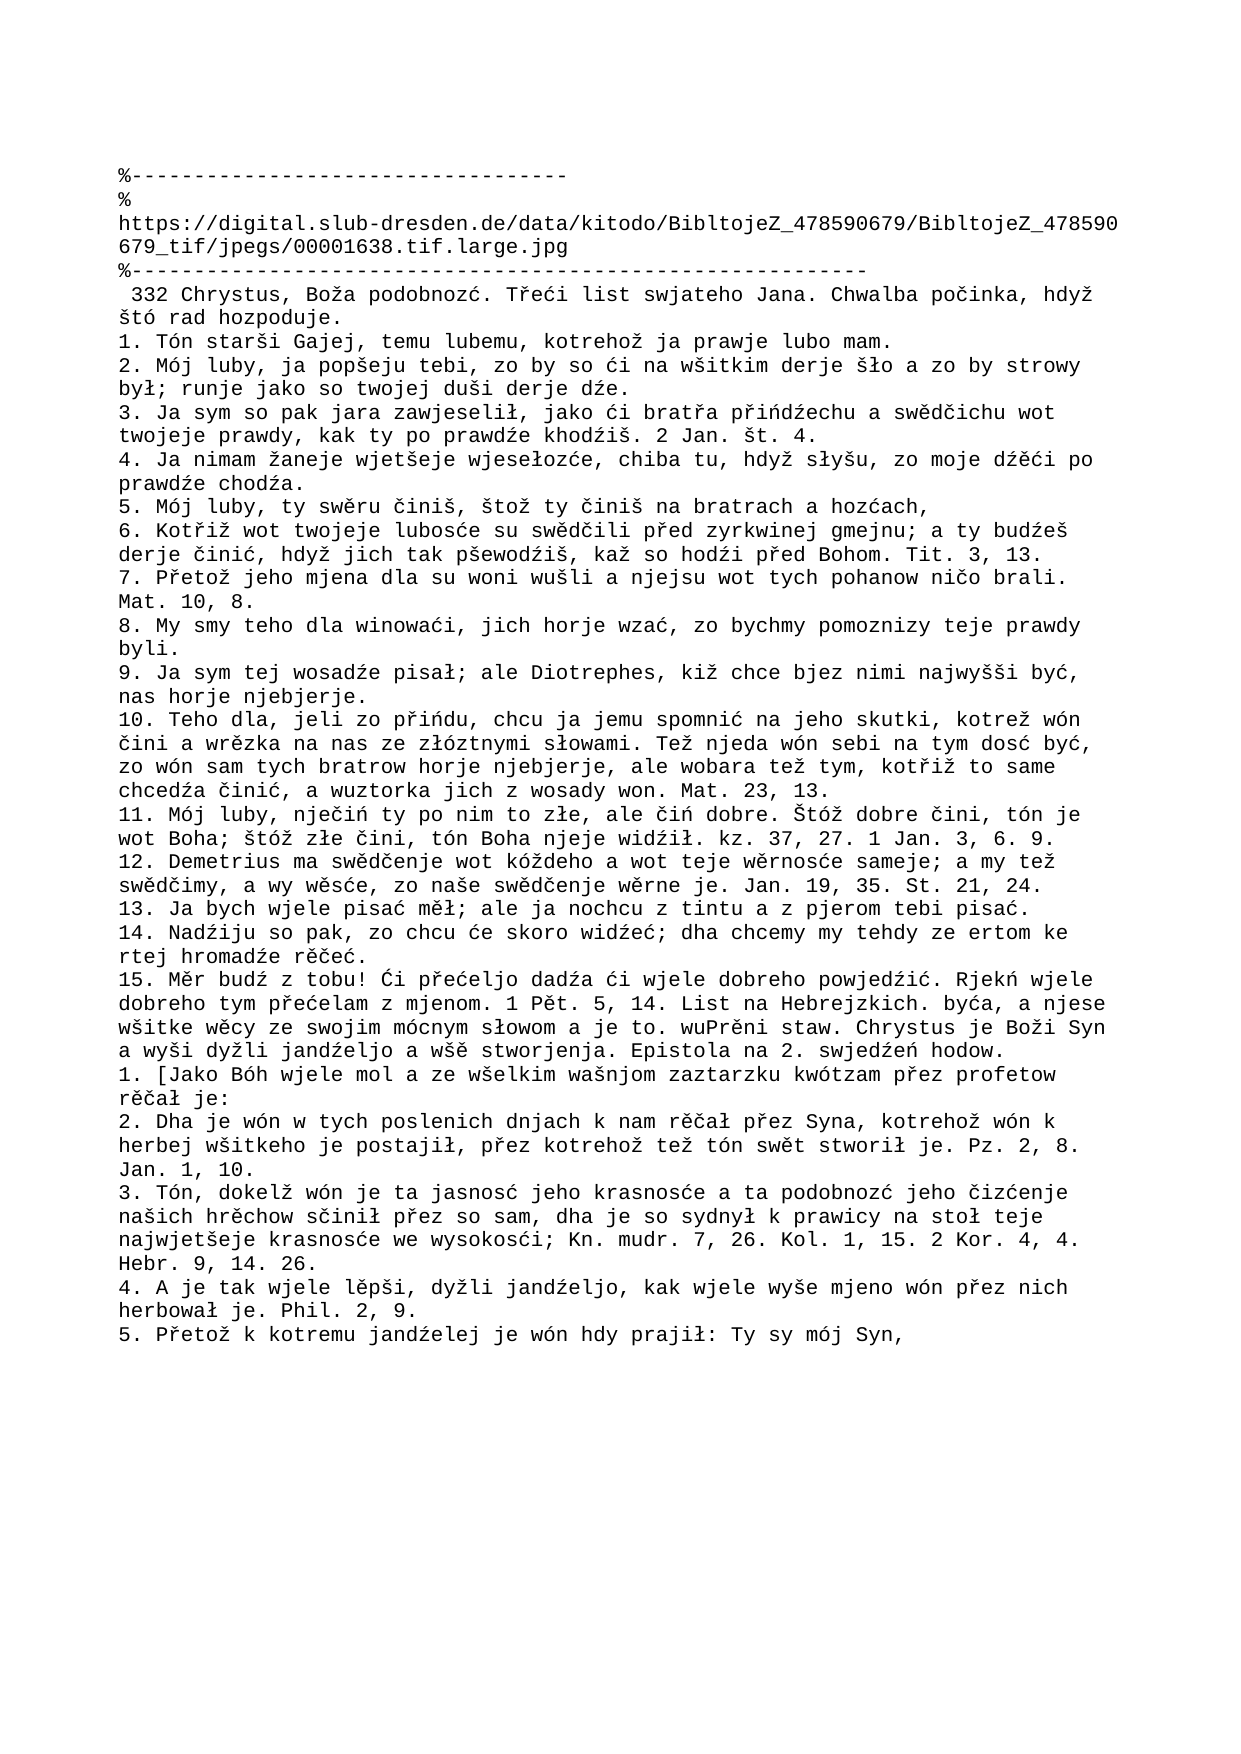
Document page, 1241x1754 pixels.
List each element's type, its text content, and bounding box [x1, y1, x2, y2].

text 4. Ja nimam žaneje wjetšeje wjesełozće, chiba tu, hdyž słyšu, zo moje dźěći po prawdźe chodźa. [118, 449, 1122, 496]
text 3. Tón, dokelž wón je ta jasnosć jeho krasnosće a ta podobnozć jeho čizćenje našich hrěchow sčinił přez so sam, dha je so sydnył k prawicy na stoł teje najwjetšeje krasnosće we wysokosći; Kn. mudr. 7, 26. Kol. 1, 15. 2 Kor. 4, 4. Hebr. 9, 14. 26. [118, 1182, 1122, 1277]
text 15. Měr budź z tobu! Ći přećeljo dadźa ći wjele dobreho powjedźić. Rjekń wjele dobreho tym přećelam z mjenom. 1 Pět. 5, 14. List na Hebrejzkich. byća, a njese wšitke wěcy ze swojim mócnym słowom a je to. wuPrěni staw. Chrystus je Boži Syn a wyši dyžli jandźeljo a wšě stworjenja. Epistola na 2. swjedźeń hodow. [118, 969, 1122, 1064]
text 10. Teho dla, jeli zo přińdu, chcu ja jemu spomnić na jeho skutki, kotrež wón čini a wrězka na nas ze złóztnymi słowami. Tež njeda wón sebi na tym dosć być, zo wón sam tych bratrow horje njebjerje, ale wobara tež tym, kotřiž to same chcedźa činić, a wuztorka jich z wosady won. Mat. 23, 13. [118, 709, 1122, 804]
text 9. Ja sym tej wosadźe pisał; ale Diotrephes, kiž chce bjez nimi najwyšši być, nas horje njebjerje. [118, 662, 1122, 709]
text 8. My smy teho dla winowaći, jich horje wzać, zo bychmy pomoznizy teje prawdy byli. [118, 615, 1122, 662]
text 12. Demetrius ma swědčenje wot kóždeho a wot teje wěrnosće sameje; a my tež swědčimy, a wy wěsće, zo naše swědčenje wěrne je. Jan. 19, 35. St. 21, 24. [118, 851, 1122, 898]
text 6. Kotřiž wot twojeje lubosće su swědčili před zyrkwinej gmejnu; a ty budźeš derje činić, hdyž jich tak pšewodźiš, kaž so hodźi před Bohom. Tit. 3, 13. [118, 520, 1122, 567]
text 4. A je tak wjele lěpši, dyžli jandźeljo, kak wjele wyše mjeno wón přez nich herbował je. Phil. 2, 9. [118, 1277, 1122, 1324]
text 14. Nadźiju so pak, zo chcu će skoro widźeć; dha chcemy my tehdy ze ertom ke rtej hromadźe rěčeć. [118, 922, 1122, 969]
text 7. Přetož jeho mjena dla su woni wušli a njejsu wot tych pohanow ničo brali. Mat. 10, 8. [118, 567, 1122, 615]
text 5. Mój luby, ty swěru činiš, štož ty činiš na bratrach a hozćach, [118, 496, 1122, 520]
text 1. [Jako Bóh wjele mol a ze wšelkim wašnjom zaztarzku kwótzam přez profetow rěčał je: [118, 1064, 1122, 1111]
text % https://digital.slub-dresden.de/data/kitodo/BibltojeZ_478590679/BibltojeZ_478590679_tif/jpegs/00001638.tif.large.jpg [118, 189, 1122, 260]
text 13. Ja bych wjele pisać měł; ale ja nochcu z tintu a z pjerom tebi pisać. [118, 898, 1122, 922]
text 2. Dha je wón w tych poslenich dnjach k nam rěčał přez Syna, kotrehož wón k herbej wšitkeho je postajił, přez kotrehož tež tón swět stworił je. Pz. 2, 8. Jan. 1, 10. [118, 1111, 1122, 1182]
text %----------------------------------------------------------- [118, 260, 1122, 284]
text %----------------------------------- [118, 165, 1122, 189]
text 11. Mój luby, nječiń ty po nim to złe, ale čiń dobre. Štóž dobre čini, tón je wot Boha; štóž złe čini, tón Boha njeje widźił. kz. 37, 27. 1 Jan. 3, 6. 9. [118, 804, 1122, 851]
text 5. Přetož k kotremu jandźelej je wón hdy prajił: Ty sy mój Syn, [118, 1324, 1122, 1348]
text 332 Chrystus, Boža podobnozć. Třeći list swjateho Jana. Chwalba počinka, hdyž štó rad hozpoduje. [118, 284, 1122, 331]
text 2. Mój luby, ja popšeju tebi, zo by so ći na wšitkim derje šło a zo by strowy był; runje jako so twojej duši derje dźe. [118, 354, 1122, 402]
text 3. Ja sym so pak jara zawjeselił, jako ći bratřa přińdźechu a swědčichu wot twojeje prawdy, kak ty po prawdźe khodźiš. 2 Jan. št. 4. [118, 402, 1122, 449]
text 1. Tón starši Gajej, temu lubemu, kotrehož ja prawje lubo mam. [118, 331, 1122, 354]
